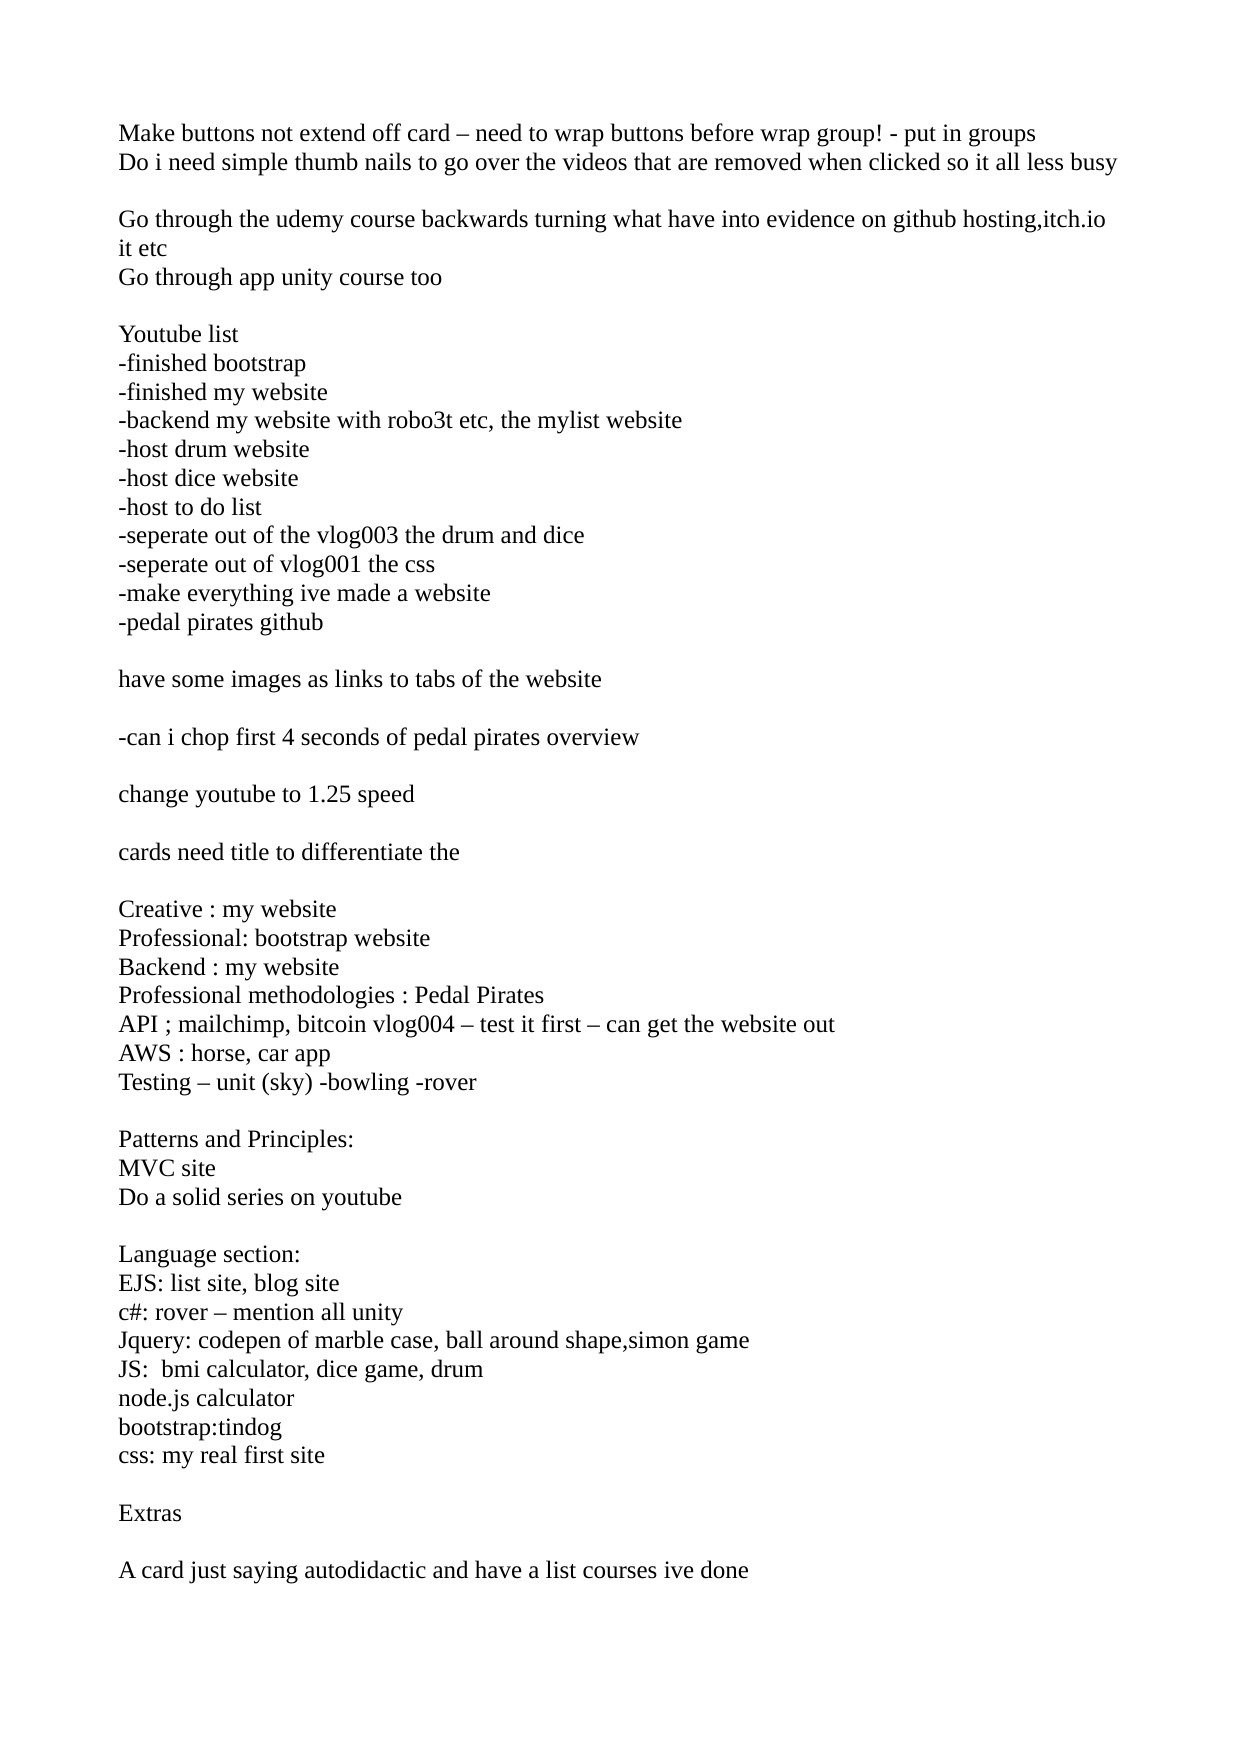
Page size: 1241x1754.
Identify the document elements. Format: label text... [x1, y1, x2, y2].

text Testing – unit (sky) -bowling -rover [118, 1067, 1122, 1096]
text EJS: list site, blog site [118, 1268, 1122, 1297]
text -seperate out of the vlog003 the drum and dice [118, 521, 1122, 549]
text -host to do list [118, 492, 1122, 521]
text Professional: bootstrap website [118, 923, 1122, 952]
text change youtube to 1.25 speed [118, 779, 1122, 808]
text c#: rover – mention all unity [118, 1297, 1122, 1326]
text Patterns and Principles: [118, 1124, 1122, 1153]
text Go through the udemy course backwards turning what have into evidence on github hosting,itch.io it etc [118, 204, 1122, 262]
text AWS : horse, car app [118, 1038, 1122, 1067]
text Make buttons not extend off card – need to wrap buttons before wrap group! - put in groups [118, 118, 1122, 147]
text css: my real first site [118, 1441, 1122, 1469]
text -pedal pirates github [118, 607, 1122, 636]
text -seperate out of vlog001 the css [118, 549, 1122, 578]
text Professional methodologies : Pedal Pirates [118, 981, 1122, 1009]
text -host drum website [118, 434, 1122, 463]
text Jquery: codepen of marble case, ball around shape,simon game [118, 1326, 1122, 1354]
text Go through app unity course too [118, 262, 1122, 291]
text Do i need simple thumb nails to go over the videos that are removed when clicked so it all less busy [118, 147, 1122, 176]
text JS: bmi calculator, dice game, drum [118, 1354, 1122, 1383]
text Backend : my website [118, 952, 1122, 981]
text -finished my website [118, 377, 1122, 406]
text cards need title to differentiate the [118, 837, 1122, 866]
text -host dice website [118, 463, 1122, 492]
text Language section: [118, 1239, 1122, 1268]
text -make everything ive made a website [118, 578, 1122, 607]
text -backend my website with robo3t etc, the mylist website [118, 406, 1122, 434]
text node.js calculator [118, 1383, 1122, 1412]
text MVC site [118, 1153, 1122, 1182]
text have some images as links to tabs of the website [118, 664, 1122, 693]
text Extras [118, 1498, 1122, 1527]
text -finished bootstrap [118, 348, 1122, 377]
text API ; mailchimp, bitcoin vlog004 – test it first – can get the website out [118, 1009, 1122, 1038]
text Do a solid series on youtube [118, 1182, 1122, 1211]
text bootstrap:tindog [118, 1412, 1122, 1441]
text Youtube list [118, 319, 1122, 348]
text -can i chop first 4 seconds of pedal pirates overview [118, 722, 1122, 751]
text A card just saying autodidactic and have a list courses ive done [118, 1556, 1122, 1584]
text Creative : my website [118, 894, 1122, 923]
